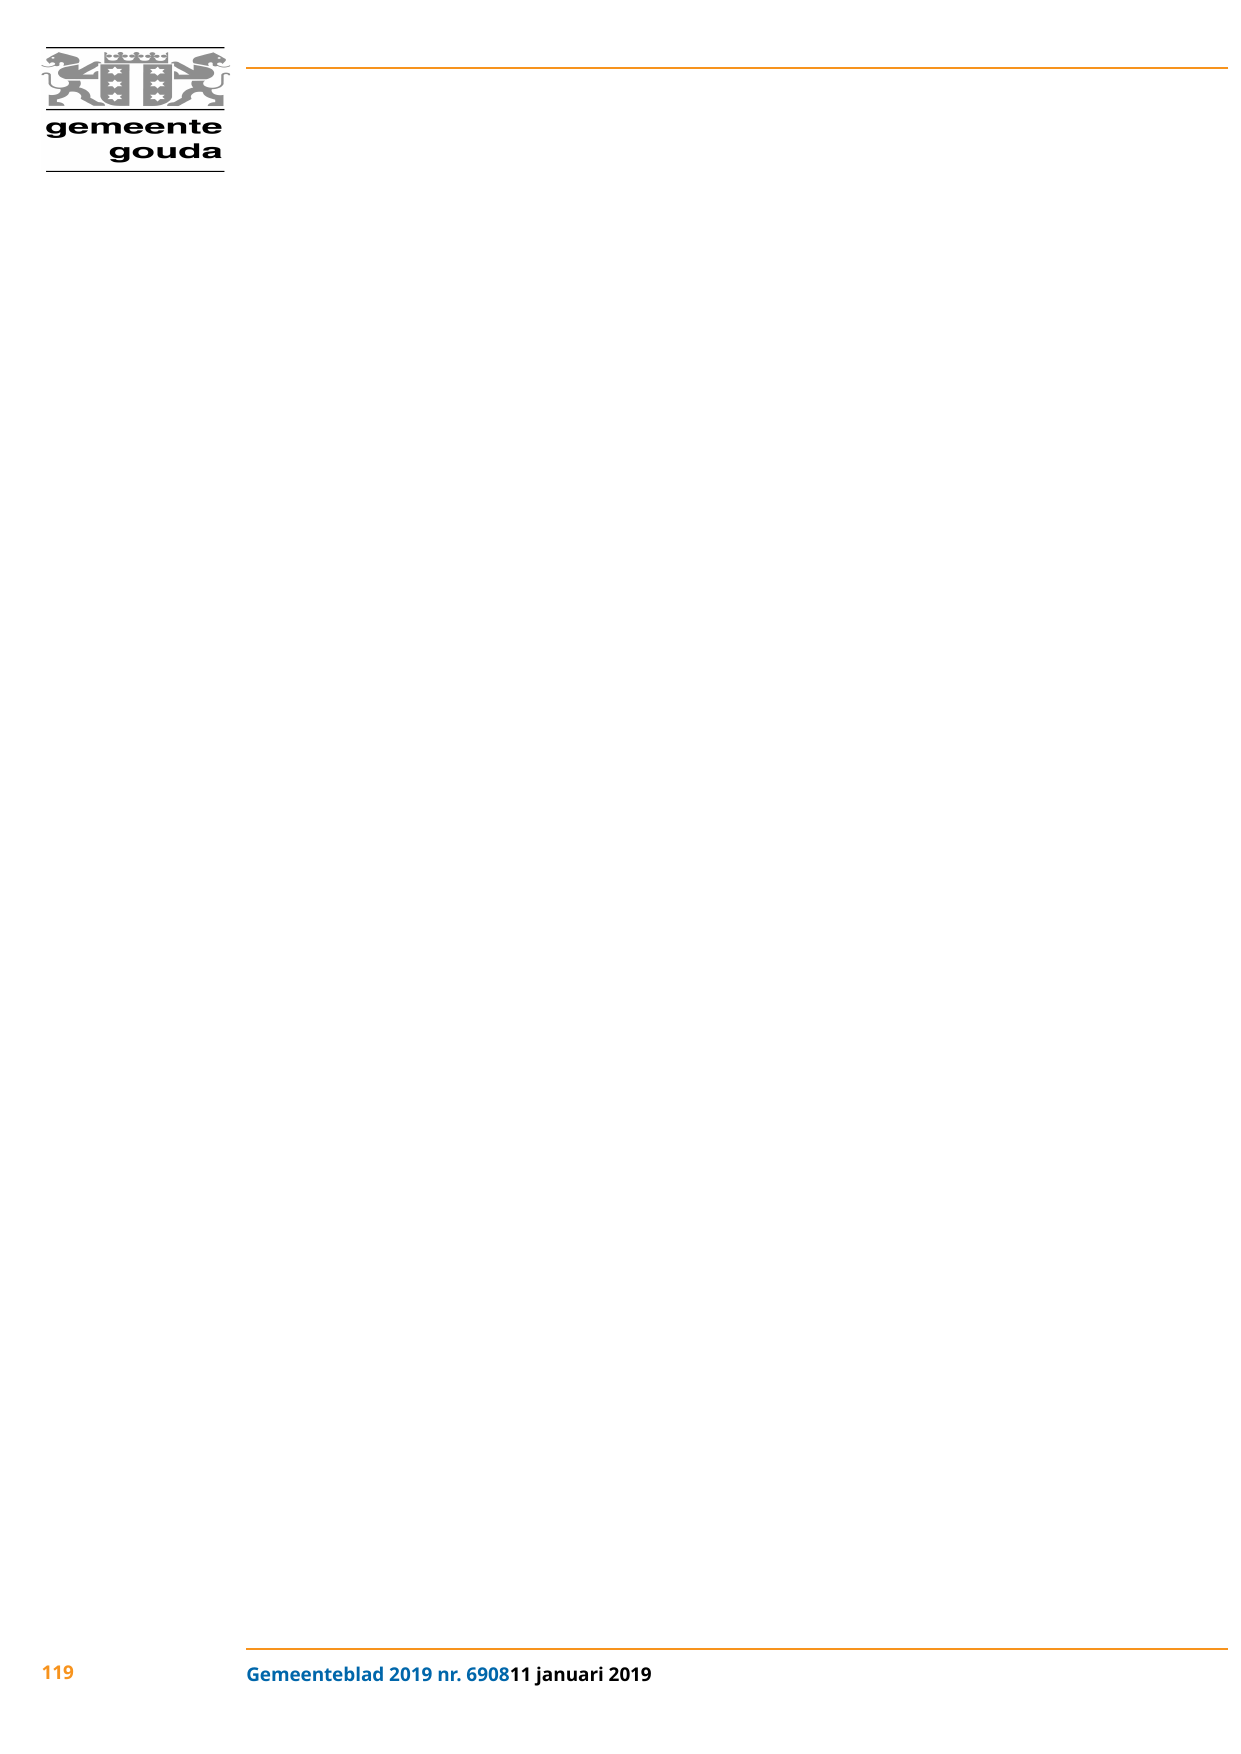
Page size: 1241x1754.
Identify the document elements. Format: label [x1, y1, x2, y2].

picture [41, 47, 231, 172]
